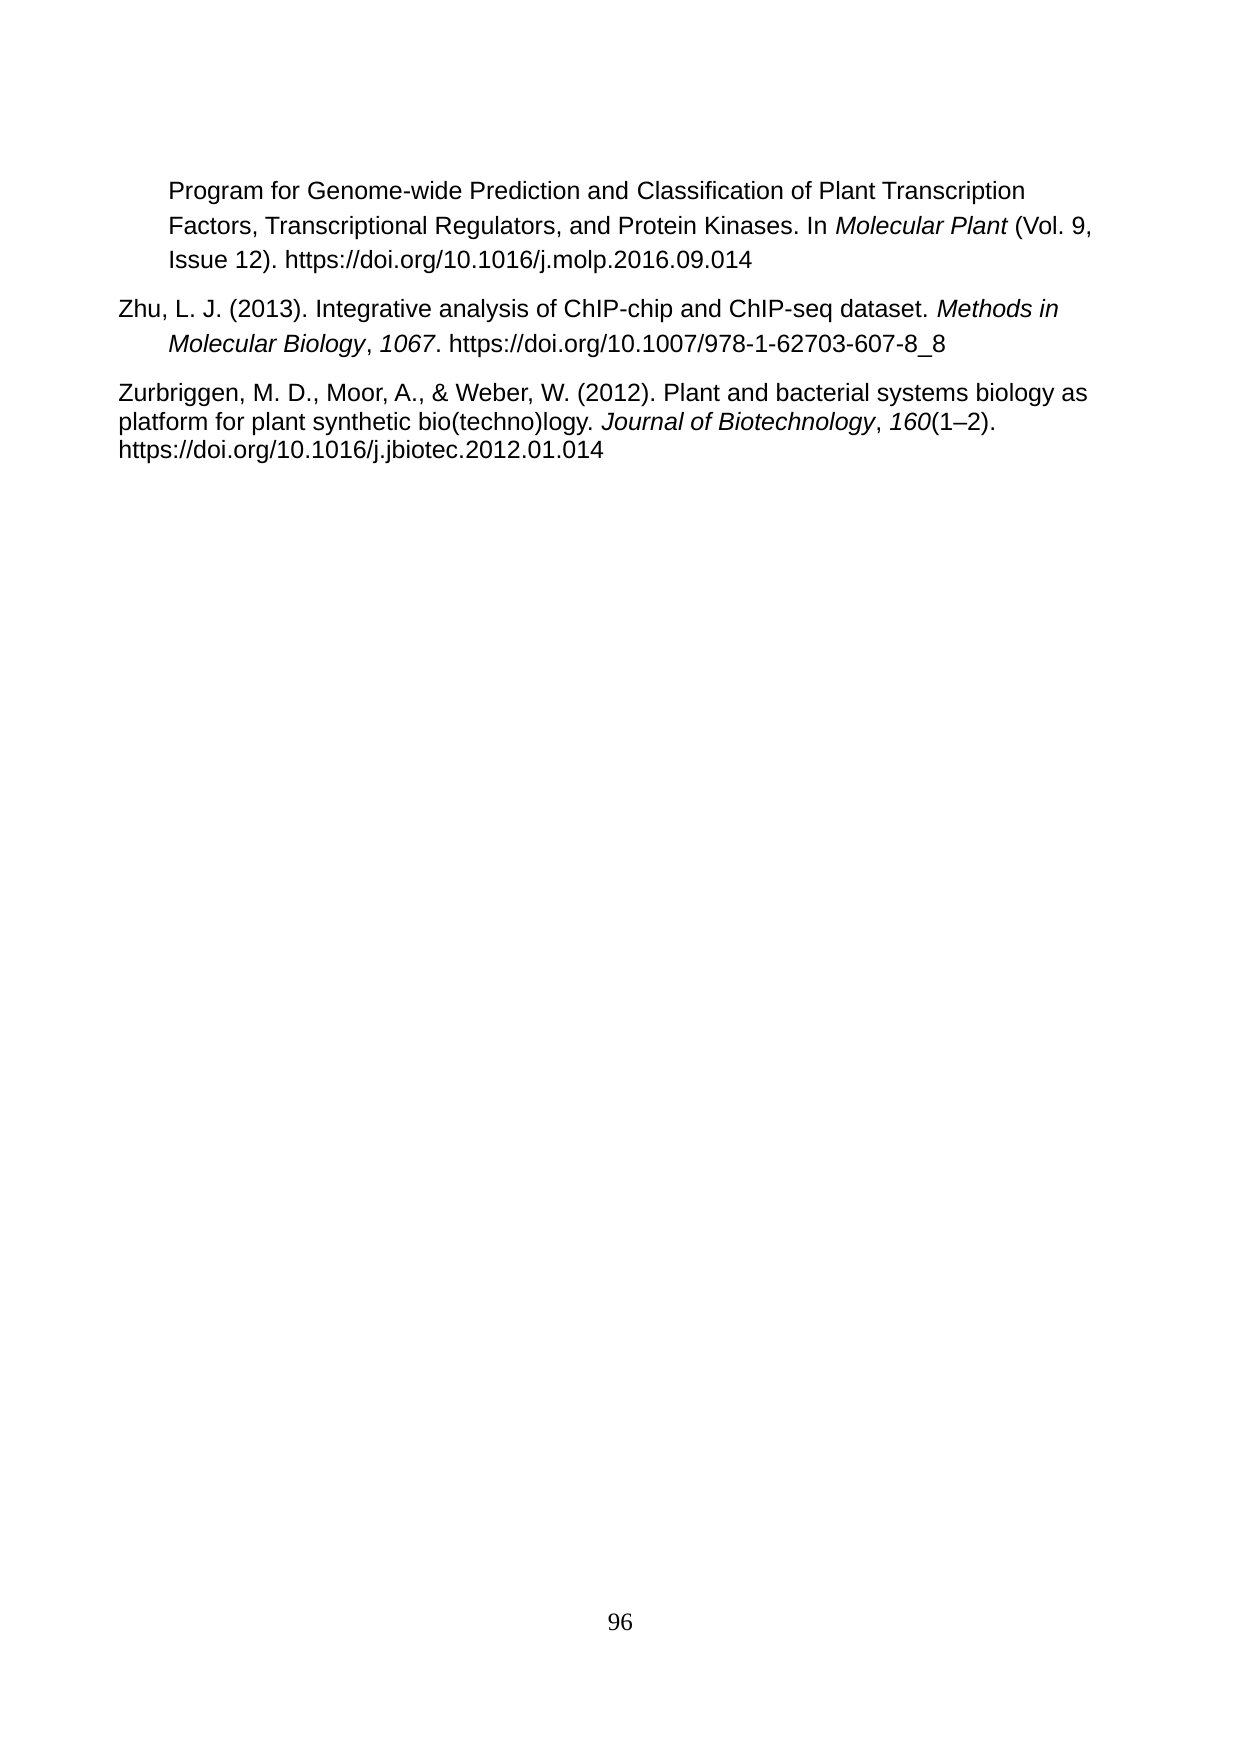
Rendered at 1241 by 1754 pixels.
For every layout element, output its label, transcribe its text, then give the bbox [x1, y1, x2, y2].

text Program for Genome-wide Prediction and Classification of Plant Transcription Factors, Transcriptional Regulators, and Protein Kinases. In Molecular Plant (Vol. 9, Issue 12). https://doi.org/10.1016/j.molp.2016.09.014 [118, 176, 1122, 274]
text Zurbriggen, M. D., Moor, A., & Weber, W. (2012). Plant and bacterial systems biology as platform for plant synthetic bio(techno)logy. Journal of Biotechnology, 160(1–2). https://doi.org/10.1016/j.jbiotec.2012.01.014 [118, 378, 1122, 464]
text Zhu, L. J. (2013). Integrative analysis of ChIP-chip and ChIP-seq dataset. Methods in Molecular Biology, 1067. https://doi.org/10.1007/978-1-62703-607-8_8 [118, 294, 1122, 358]
